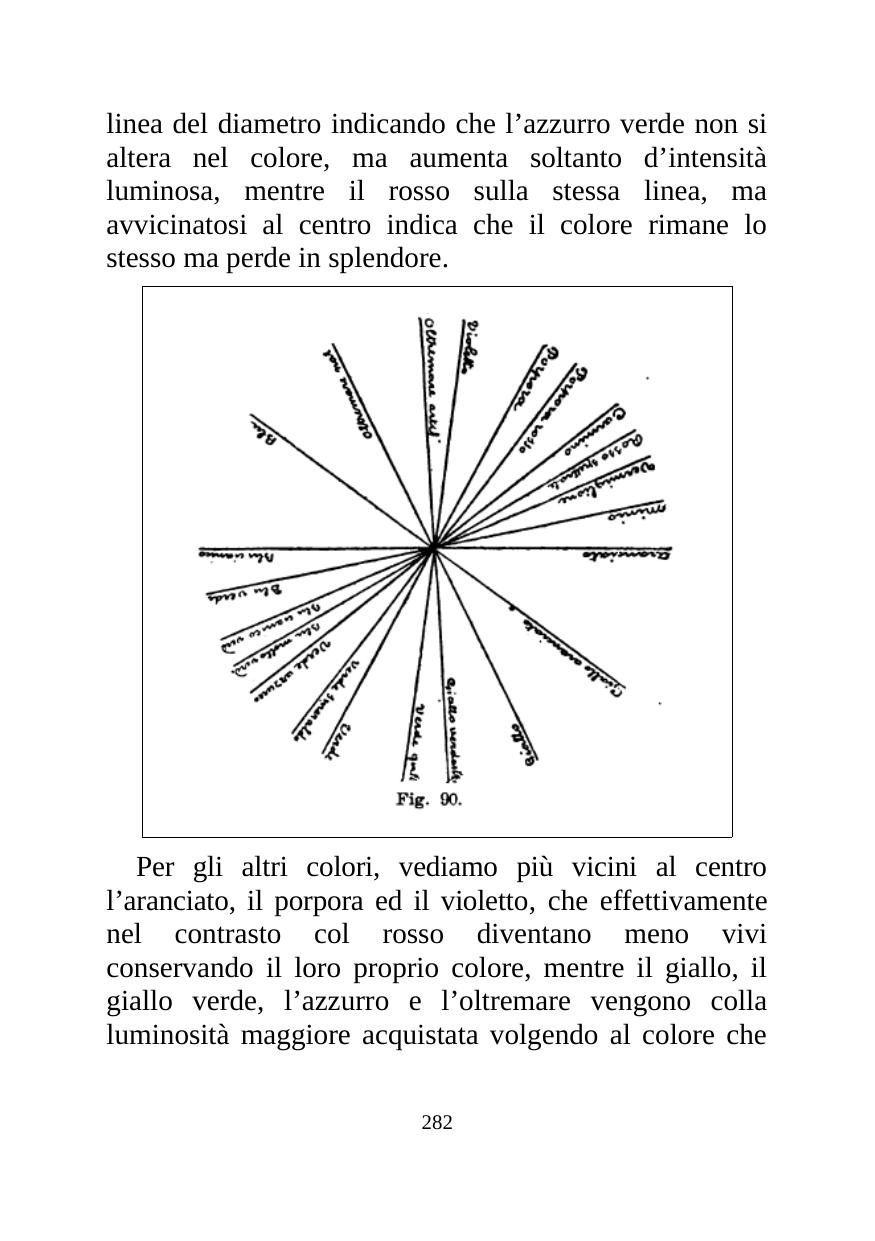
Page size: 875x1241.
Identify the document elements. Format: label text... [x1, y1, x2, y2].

text linea del diametro indicando che l’azzurro verde non si altera nel colore, ma aumenta soltanto d’intensità luminosa, mentre il rosso sulla stessa linea, ma avvicinatosi al centro indica che il colore rimane lo stesso ma perde in splendore. [106, 106, 768, 274]
text Per gli altri colori, vediamo più vicini al centro l’aranciato, il porpora ed il violetto, che effettivamente nel contrasto col rosso diventano meno vivi conservando il loro proprio colore, mentre il giallo, il giallo verde, l’azzurro e l’oltremare vengono colla luminosità maggiore acquistata volgendo al colore che [106, 274, 768, 1050]
